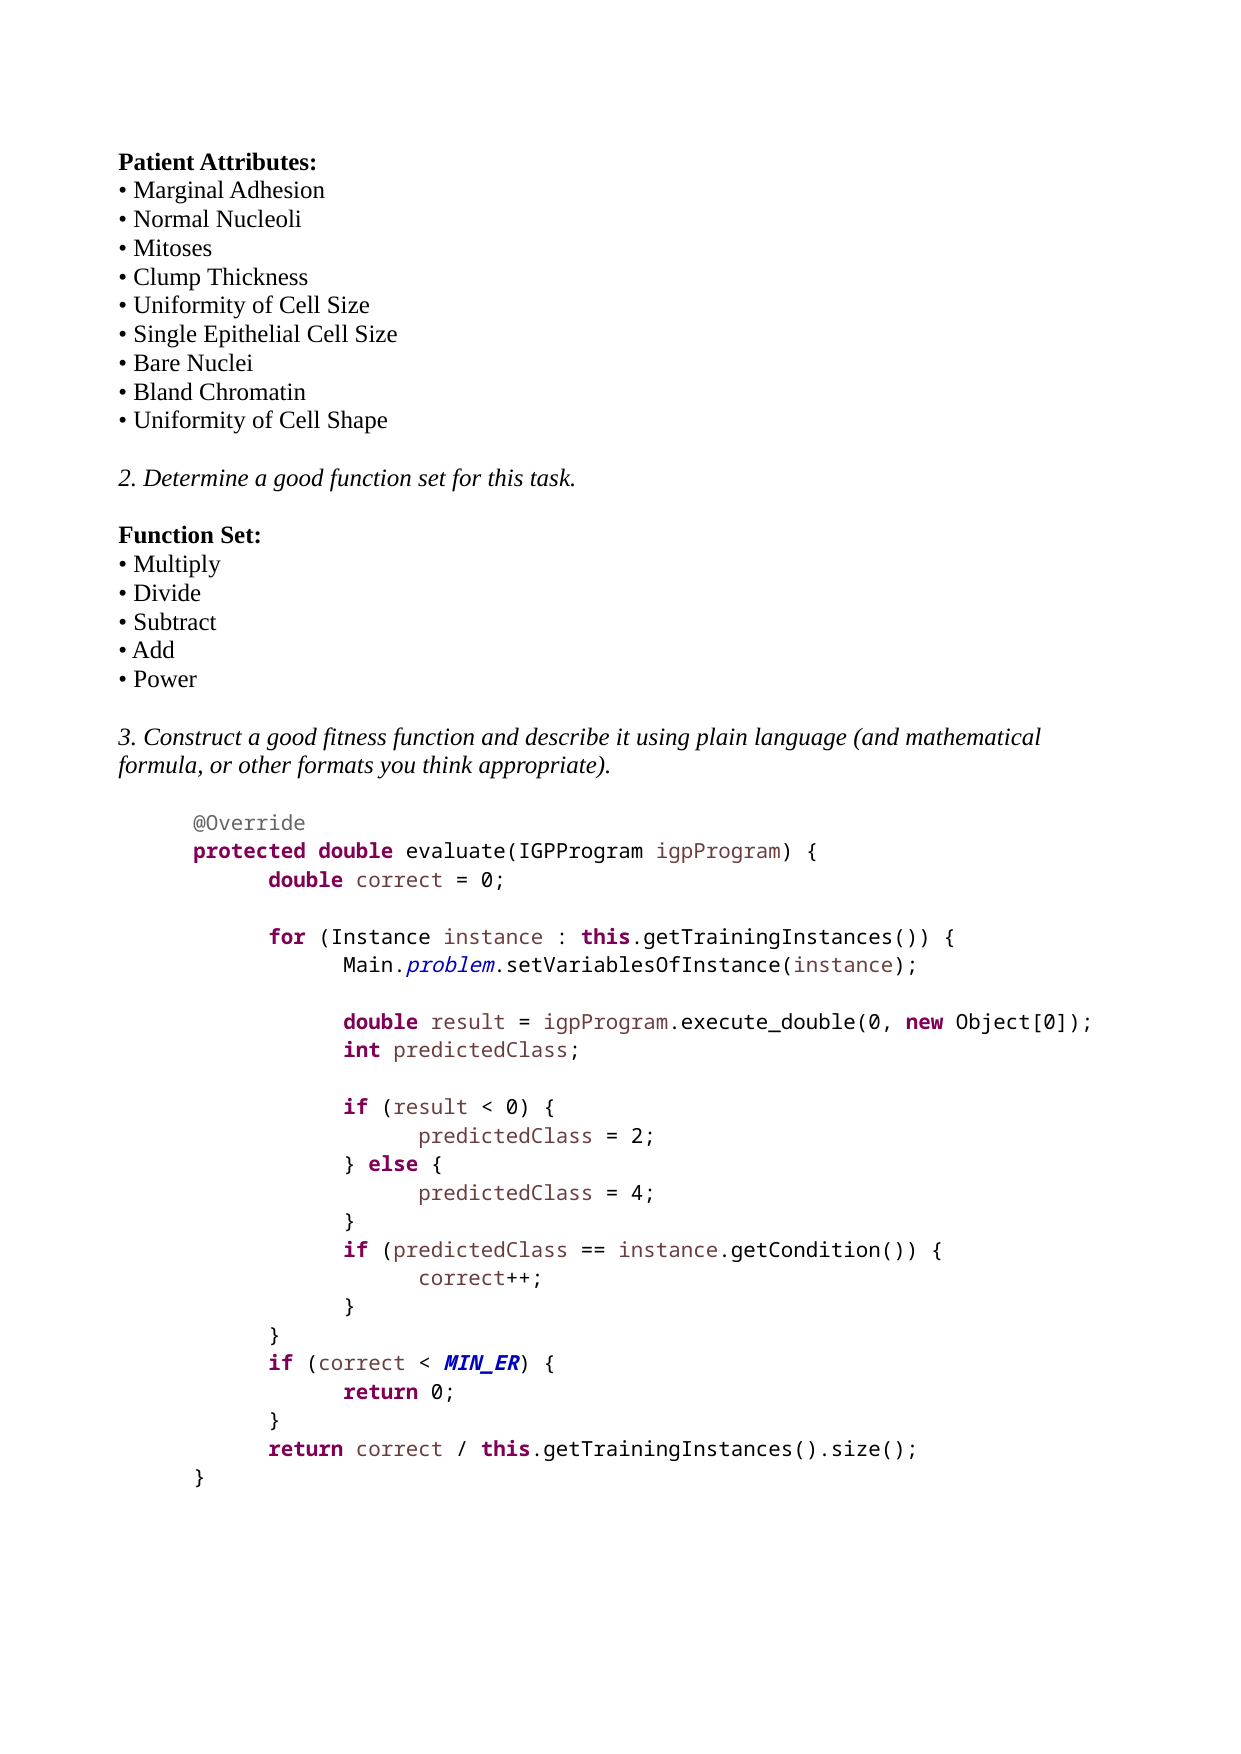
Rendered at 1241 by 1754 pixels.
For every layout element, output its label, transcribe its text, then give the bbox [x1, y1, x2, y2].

text } [118, 1462, 1122, 1491]
text • Uniformity of Cell Size [118, 291, 1122, 319]
text if (correct < MIN_ER) { [118, 1348, 1122, 1377]
text • Clump Thickness [118, 262, 1122, 291]
text • Marginal Adhesion [118, 176, 1122, 204]
text } [118, 1320, 1122, 1348]
text • Add [118, 636, 1122, 664]
text • Bare Nuclei [118, 348, 1122, 377]
text if (result < 0) { [118, 1092, 1122, 1121]
text • Subtract [118, 607, 1122, 636]
text Patient Attributes: [118, 147, 1122, 176]
text • Multiply [118, 549, 1122, 578]
text • Mitoses [118, 233, 1122, 262]
text • Single Epithelial Cell Size [118, 319, 1122, 348]
text • Uniformity of Cell Shape [118, 406, 1122, 434]
text 2. Determine a good function set for this task. [118, 463, 1122, 492]
text Main.problem.setVariablesOfInstance(instance); [118, 950, 1122, 979]
text 3. Construct a good fitness function and describe it using plain language (and mathematical formula, or other formats you think appropriate). [118, 722, 1122, 779]
text return 0; [118, 1377, 1122, 1405]
text for (Instance instance : this.getTrainingInstances()) { [118, 922, 1122, 950]
text double correct = 0; [118, 865, 1122, 893]
text @Override [118, 808, 1122, 837]
text } [118, 1405, 1122, 1434]
text • Power [118, 664, 1122, 693]
text • Bland Chromatin [118, 377, 1122, 406]
text • Normal Nucleoli [118, 204, 1122, 233]
text predictedClass = 4; [118, 1178, 1122, 1206]
text double result = igpProgram.execute_double(0, new Object[0]); [118, 1007, 1122, 1036]
text protected double evaluate(IGPProgram igpProgram) { [118, 837, 1122, 865]
text int predictedClass; [118, 1036, 1122, 1064]
text } [118, 1292, 1122, 1320]
text predictedClass = 2; [118, 1121, 1122, 1149]
text } [118, 1206, 1122, 1235]
text Function Set: [118, 521, 1122, 549]
text return correct / this.getTrainingInstances().size(); [118, 1434, 1122, 1462]
text if (predictedClass == instance.getCondition()) { [118, 1235, 1122, 1263]
text • Divide [118, 578, 1122, 607]
text } else { [118, 1149, 1122, 1178]
text correct++; [118, 1263, 1122, 1292]
